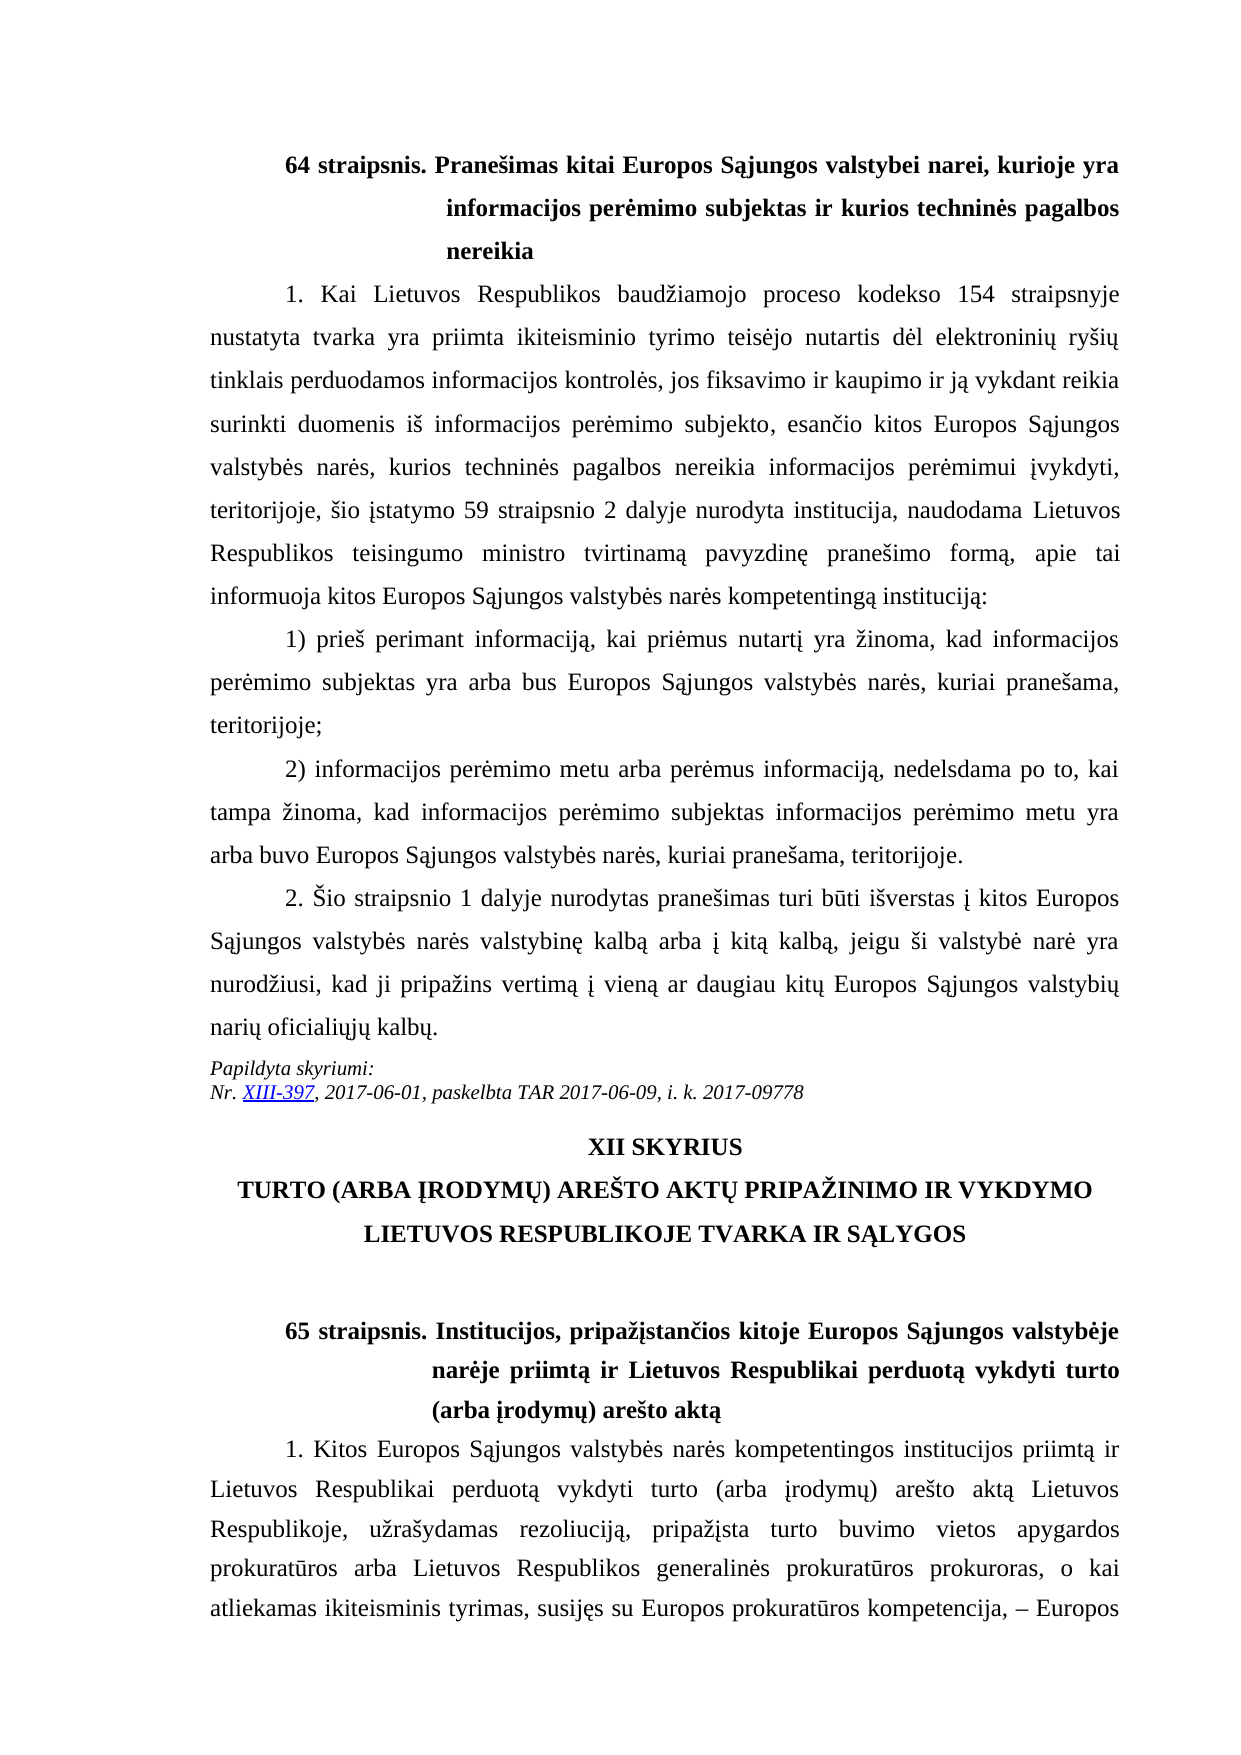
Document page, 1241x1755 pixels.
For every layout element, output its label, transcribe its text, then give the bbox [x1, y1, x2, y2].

text 2) informacijos perėmimo metu arba perėmus informaciją, nedelsdama po to, kai tampa žinoma, kad informacijos perėmimo subjektas informacijos perėmimo metu yra arba buvo Europos Sąjungos valstybės narės, kuriai pranešama, teritorijoje. [210, 754, 1120, 869]
text TURTO (ARBA ĮRODYMŲ) AREŠTO AKTŲ PRIPAŽINIMO IR VYKDYMO LIETUVOS RESPUBLIKOJE TVARKA IR SĄLYGOS [210, 1176, 1120, 1247]
text 1. Kitos Europos Sąjungos valstybės narės kompetentingos institucijos priimtą ir Lietuvos Respublikai perduotą vykdyti turto (arba įrodymų) arešto aktą Lietuvos Respublikoje, užrašydamas rezoliuciją, pripažįsta turto buvimo vietos apygardos prokuratūros arba Lietuvos Respublikos generalinės prokuratūros prokuroras, o kai atliekamas ikiteisminis tyrimas, susijęs su Europos prokuratūros kompetencija, – Europos [210, 1424, 1120, 1622]
text 1) prieš perimant informaciją, kai priėmus nutartį yra žinoma, kad informacijos perėmimo subjektas yra arba bus Europos Sąjungos valstybės narės, kuriai pranešama, teritorijoje; [210, 624, 1120, 739]
text Nr. XIII-397, 2017-06-01, paskelbta TAR 2017-06-09, i. k. 2017-09778 [210, 1080, 1120, 1104]
text 1. Kai Lietuvos Respublikos baudžiamojo proceso kodekso 154 straipsnyje nustatyta tvarka yra priimta ikiteisminio tyrimo teisėjo nutartis dėl elektroninių ryšių tinklais perduodamos informacijos kontrolės, jos fiksavimo ir kaupimo ir ją vykdant reikia surinkti duomenis iš informacijos perėmimo subjekto, esančio kitos Europos Sąjungos valstybės narės, kurios techninės pagalbos nereikia informacijos perėmimui įvykdyti, teritorijoje, šio įstatymo 59 straipsnio 2 dalyje nurodyta institucija, naudodama Lietuvos Respublikos teisingumo ministro tvirtinamą pavyzdinę pranešimo formą, apie tai informuoja kitos Europos Sąjungos valstybės narės kompetentingą instituciją: [210, 279, 1120, 610]
text XII SKYRIUS [210, 1132, 1120, 1161]
text 64 straipsnis. Pranešimas kitai Europos Sąjungos valstybei narei, kurioje yra informacijos perėmimo subjektas ir kurios techninės pagalbos nereikia [285, 150, 1120, 265]
text 65 straipsnis. Institucijos, pripažįstančios kitoje Europos Sąjungos valstybėje narėje priimtą ir Lietuvos Respublikai perduotą vykdyti turto (arba įrodymų) arešto aktą [285, 1305, 1120, 1424]
text 2. Šio straipsnio 1 dalyje nurodytas pranešimas turi būti išverstas į kitos Europos Sąjungos valstybės narės valstybinę kalbą arba į kitą kalbą, jeigu ši valstybė narė yra nurodžiusi, kad ji pripažins vertimą į vieną ar daugiau kitų Europos Sąjungos valstybių narių oficialiųjų kalbų. [210, 883, 1120, 1041]
text Papildyta skyriumi: [210, 1056, 1120, 1080]
